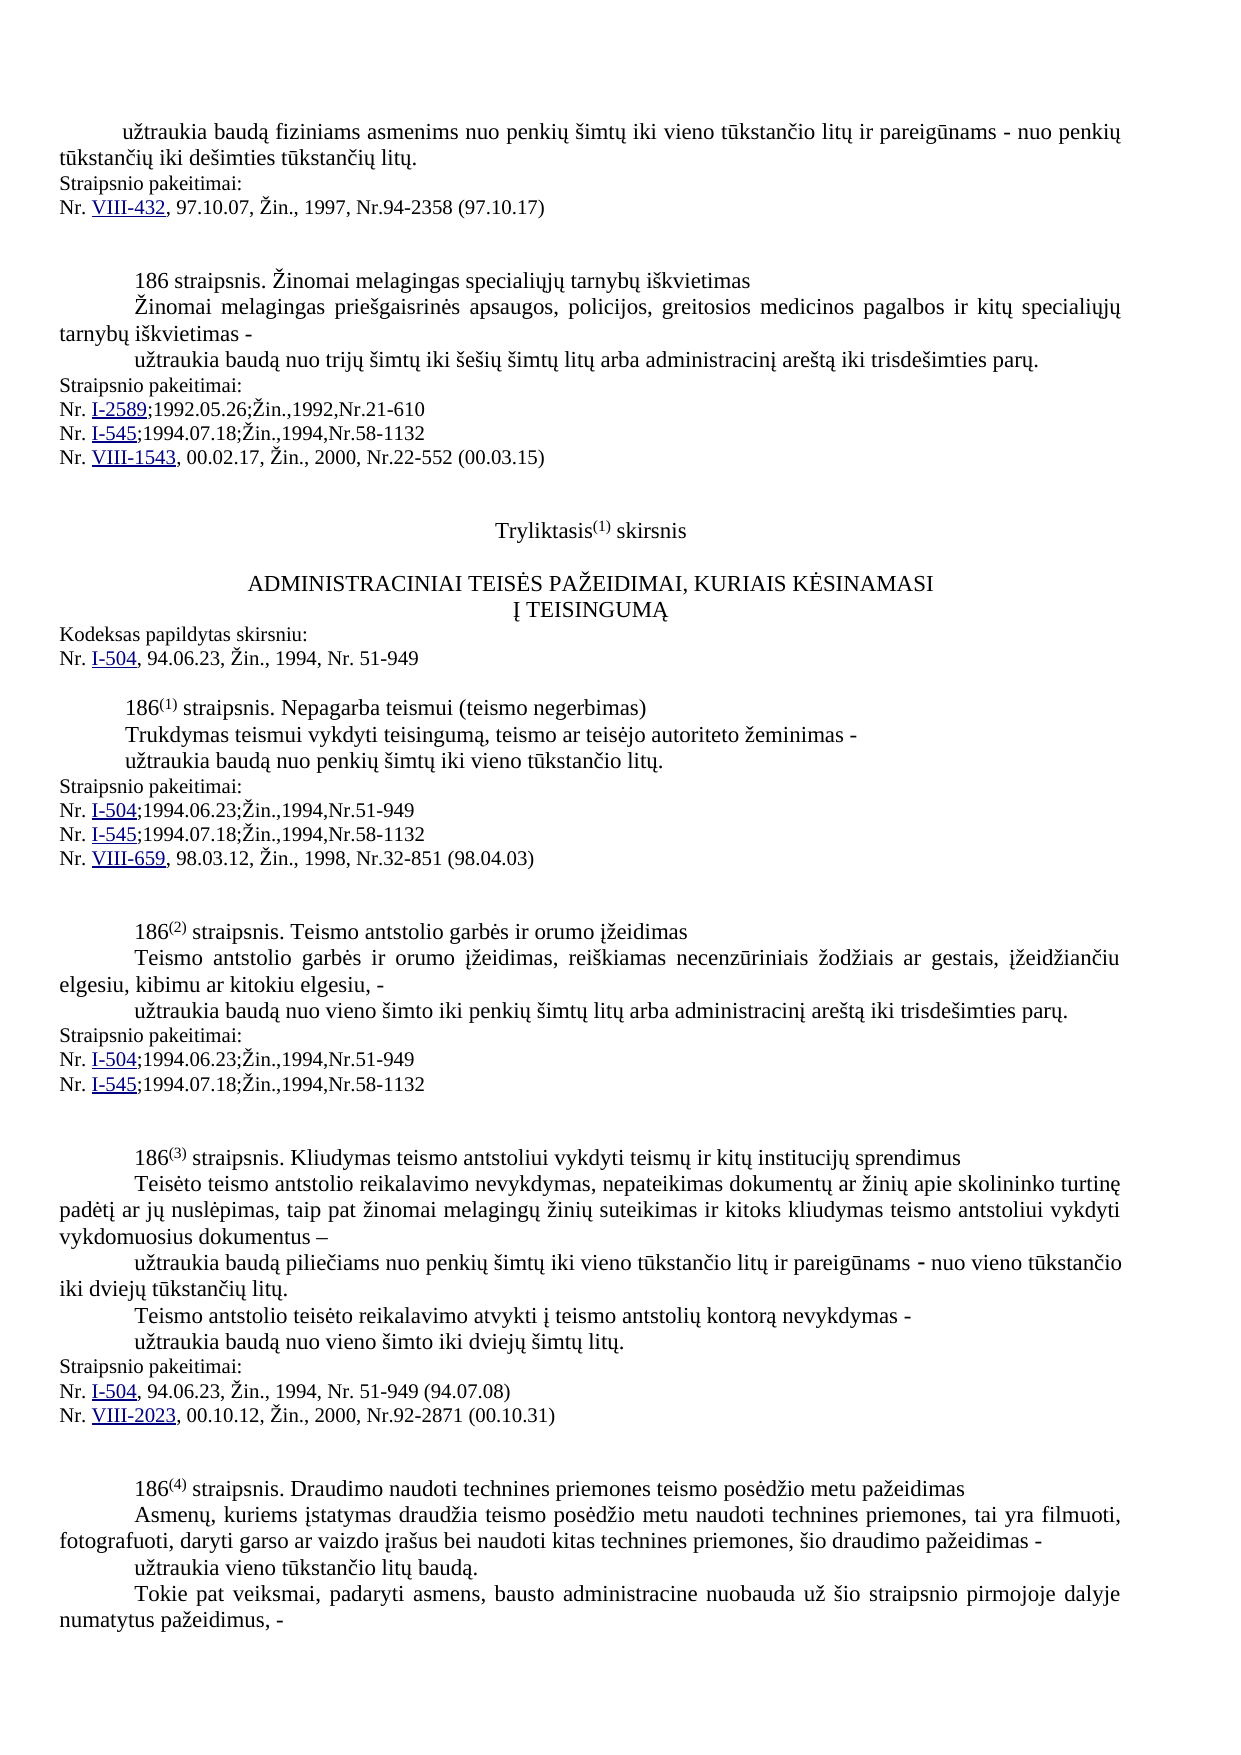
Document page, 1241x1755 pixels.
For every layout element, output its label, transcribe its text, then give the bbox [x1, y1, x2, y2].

text Straipsnio pakeitimai: [59, 171, 1122, 195]
text Tokie pat veiksmai, padaryti asmens, bausto administracine nuobauda už šio straipsnio pirmojoje dalyje numatytus pažeidimus, - [59, 1580, 1122, 1633]
text užtraukia vieno tūkstančio litų baudą. [59, 1554, 1122, 1580]
text 186(2) straipsnis. Teismo antstolio garbės ir orumo įžeidimas [59, 918, 1122, 944]
text Teismo antstolio garbės ir orumo įžeidimas, reiškiamas necenzūriniais žodžiais ar gestais, įžeidžiančiu elgesiu, kibimu ar kitokiu elgesiu, - [59, 944, 1122, 997]
text Į TEISINGUMĄ [59, 596, 1122, 622]
text ADMINISTRACINIAI TEISĖS PAŽEIDIMAI, KURIAIS KĖSINAMASI [59, 569, 1122, 596]
text 186 straipsnis. Žinomai melagingas specialiųjų tarnybų iškvietimas [59, 267, 1122, 293]
text užtraukia baudą nuo trijų šimtų iki šešių šimtų litų arba administracinį areštą iki trisdešimties parų. [59, 346, 1122, 372]
text užtraukia baudą fiziniams asmenims nuo penkių šimtų iki vieno tūkstančio litų ir pareigūnams - nuo penkių tūkstančių iki dešimties tūkstančių litų. [59, 118, 1122, 171]
text 186(4) straipsnis. Draudimo naudoti technines priemones teismo posėdžio metu pažeidimas [59, 1475, 1122, 1501]
text Nr. I-504, 94.06.23, Žin., 1994, Nr. 51-949 (94.07.08) [59, 1378, 1122, 1403]
text Nr. VIII-1543, 00.02.17, Žin., 2000, Nr.22-552 (00.03.15) [59, 445, 1122, 469]
text užtraukia baudą nuo vieno šimto iki penkių šimtų litų arba administracinį areštą iki trisdešimties parų. [59, 997, 1122, 1023]
text Teismo antstolio teisėto reikalavimo atvykti į teismo antstolių kontorą nevykdymas - [59, 1302, 1122, 1328]
text Asmenų, kuriems įstatymas draudžia teismo posėdžio metu naudoti technines priemones, tai yra filmuoti, fotografuoti, daryti garso ar vaizdo įrašus bei naudoti kitas technines priemones, šio draudimo pažeidimas - [59, 1501, 1122, 1554]
text 186(3) straipsnis. Kliudymas teismo antstoliui vykdyti teismų ir kitų institucijų sprendimus [59, 1144, 1122, 1170]
text Nr. I-504, 94.06.23, Žin., 1994, Nr. 51-949 [59, 646, 1122, 670]
text Kodeksas papildytas skirsniu: [59, 622, 1122, 646]
text Nr. VIII-432, 97.10.07, Žin., 1997, Nr.94-2358 (97.10.17) [59, 195, 1122, 219]
text Straipsnio pakeitimai: [59, 773, 1122, 798]
text Nr. I-2589;1992.05.26;Žin.,1992,Nr.21-610 [59, 397, 1122, 421]
text Straipsnio pakeitimai: [59, 1354, 1122, 1378]
text Nr. I-545;1994.07.18;Žin.,1994,Nr.58-1132 [59, 822, 1122, 846]
text Nr. VIII-2023, 00.10.12, Žin., 2000, Nr.92-2871 (00.10.31) [59, 1403, 1122, 1427]
text užtraukia baudą piliečiams nuo penkių šimtų iki vieno tūkstančio litų ir pareigūnams  nuo vieno tūkstančio iki dviejų tūkstančių litų. [59, 1249, 1122, 1302]
text 186(1) straipsnis. Nepagarba teismui (teismo negerbimas) [59, 694, 1122, 721]
text užtraukia baudą nuo penkių šimtų iki vieno tūkstančio litų. [59, 747, 1122, 773]
text Nr. I-504;1994.06.23;Žin.,1994,Nr.51-949 [59, 798, 1122, 822]
text Nr. VIII-659, 98.03.12, Žin., 1998, Nr.32-851 (98.04.03) [59, 846, 1122, 870]
text Teisėto teismo antstolio reikalavimo nevykdymas, nepateikimas dokumentų ar žinių apie skolininko turtinę padėtį ar jų nuslėpimas, taip pat žinomai melagingų žinių suteikimas ir kitoks kliudymas teismo antstoliui vykdyti vykdomuosius dokumentus – [59, 1170, 1122, 1249]
text Straipsnio pakeitimai: [59, 372, 1122, 397]
text Straipsnio pakeitimai: [59, 1023, 1122, 1047]
text Žinomai melagingas priešgaisrinės apsaugos, policijos, greitosios medicinos pagalbos ir kitų specialiųjų tarnybų iškvietimas - [59, 293, 1122, 346]
text užtraukia baudą nuo vieno šimto iki dviejų šimtų litų. [59, 1328, 1122, 1354]
text Trukdymas teismui vykdyti teisingumą, teismo ar teisėjo autoriteto žeminimas - [59, 721, 1122, 747]
text Tryliktasis(1) skirsnis [59, 517, 1122, 543]
text Nr. I-504;1994.06.23;Žin.,1994,Nr.51-949 [59, 1047, 1122, 1071]
text Nr. I-545;1994.07.18;Žin.,1994,Nr.58-1132 [59, 421, 1122, 445]
text Nr. I-545;1994.07.18;Žin.,1994,Nr.58-1132 [59, 1071, 1122, 1096]
